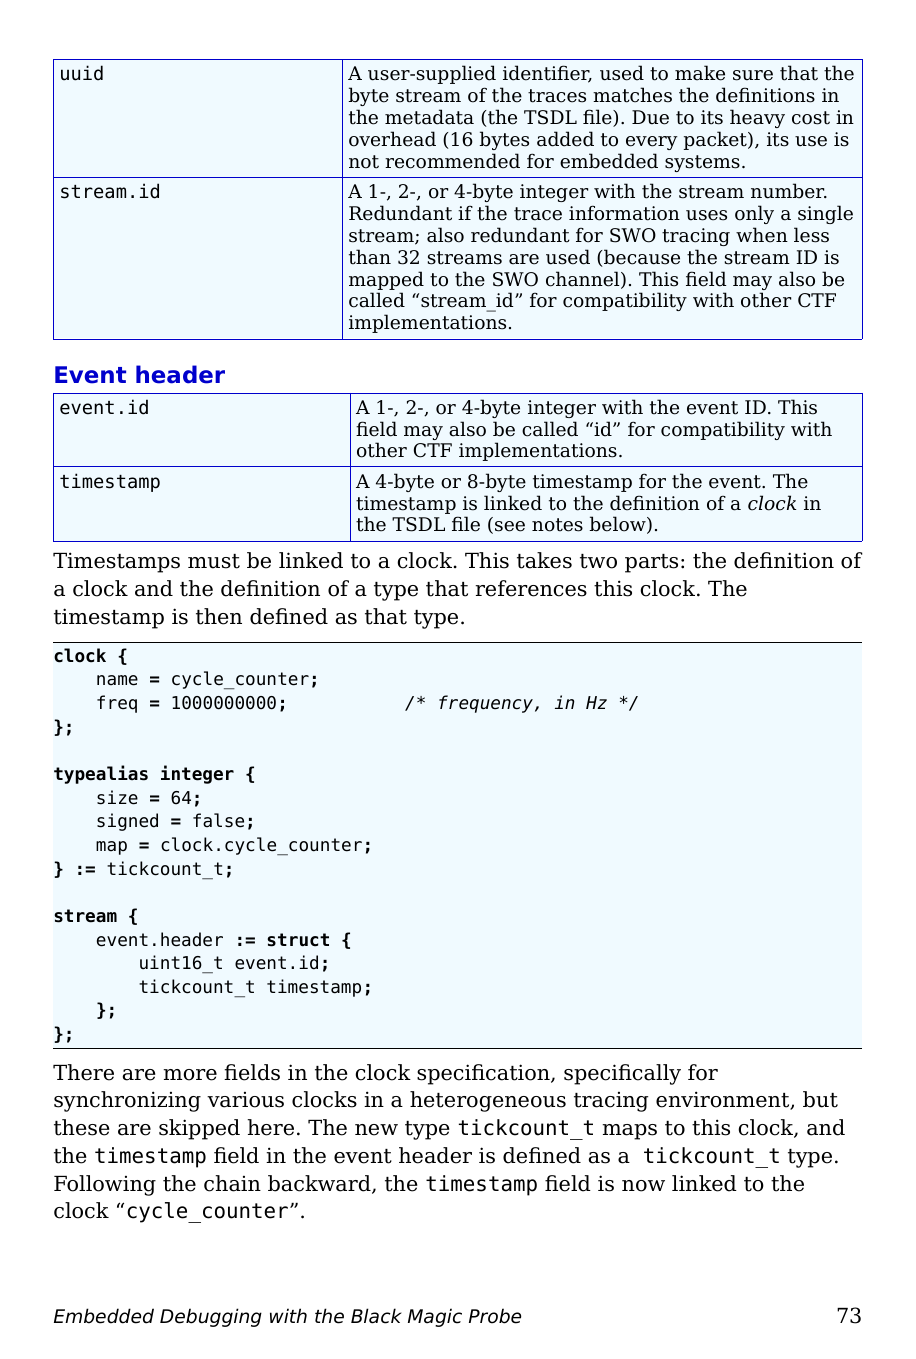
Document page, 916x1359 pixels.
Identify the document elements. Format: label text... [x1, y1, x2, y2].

table_cell uuid [54, 60, 342, 177]
text uint16_t event.id; [53, 949, 862, 973]
text freq = 1000000000; /* frequency, in Hz */ [53, 689, 862, 713]
text } := tickcount_t; [53, 854, 862, 878]
text size = 64; [53, 784, 862, 807]
text Timestamps must be linked to a clock. This takes two parts: the definition of a clock and the definition of a type that references this clock. The timestamp is then defined as that type. [53, 549, 862, 629]
table_cell stream.id [54, 178, 342, 338]
table_cell A 1-, 2-, or 4-byte integer with the stream number. Redundant if the trace information uses only a single stream; also redundant for SWO tracing when less than 32 streams are used (because the stream ID is mapped to the SWO channel). This field may also be called “stream_id” for compatibility with other CTF implementations. [343, 178, 862, 338]
text }; [53, 1020, 862, 1048]
text stream { [53, 902, 862, 926]
text signed = false; [53, 807, 862, 831]
table_header event.id [54, 394, 350, 466]
table_cell A user-supplied identifier, used to make sure that the byte stream of the traces matches the definitions in the metadata (the TSDL file). Due to its heavy cost in overhead (16 bytes added to every packet), its use is not recommended for embedded systems. [343, 60, 862, 177]
text event.header := struct { [53, 926, 862, 949]
text }; [53, 996, 862, 1020]
text clock { [53, 643, 862, 665]
text name = cycle_counter; [53, 665, 862, 689]
subtitle Event header [53, 362, 862, 389]
text tickcount_t timestamp; [53, 973, 862, 996]
text There are more fields in the clock specification, specifically for synchronizing various clocks in a heterogeneous tracing environment, but these are skipped here. The new type tickcount_t maps to this clock, and the timestamp field in the event header is defined as a tickcount_t type. Following the chain backward, the timestamp field is now linked to the clock “cycle_counter”. [53, 1061, 862, 1224]
table_header A 1-, 2-, or 4-byte integer with the event ID. This field may also be called “id” for compatibility with other CTF implementations. [351, 394, 862, 466]
table_cell timestamp [54, 467, 350, 541]
table_cell A 4-byte or 8-byte timestamp for the event. The timestamp is linked to the definition of a clock in the TSDL file (see notes below). [351, 467, 862, 541]
text typealias integer { [53, 760, 862, 784]
text map = clock.cycle_counter; [53, 831, 862, 854]
text }; [53, 713, 862, 736]
